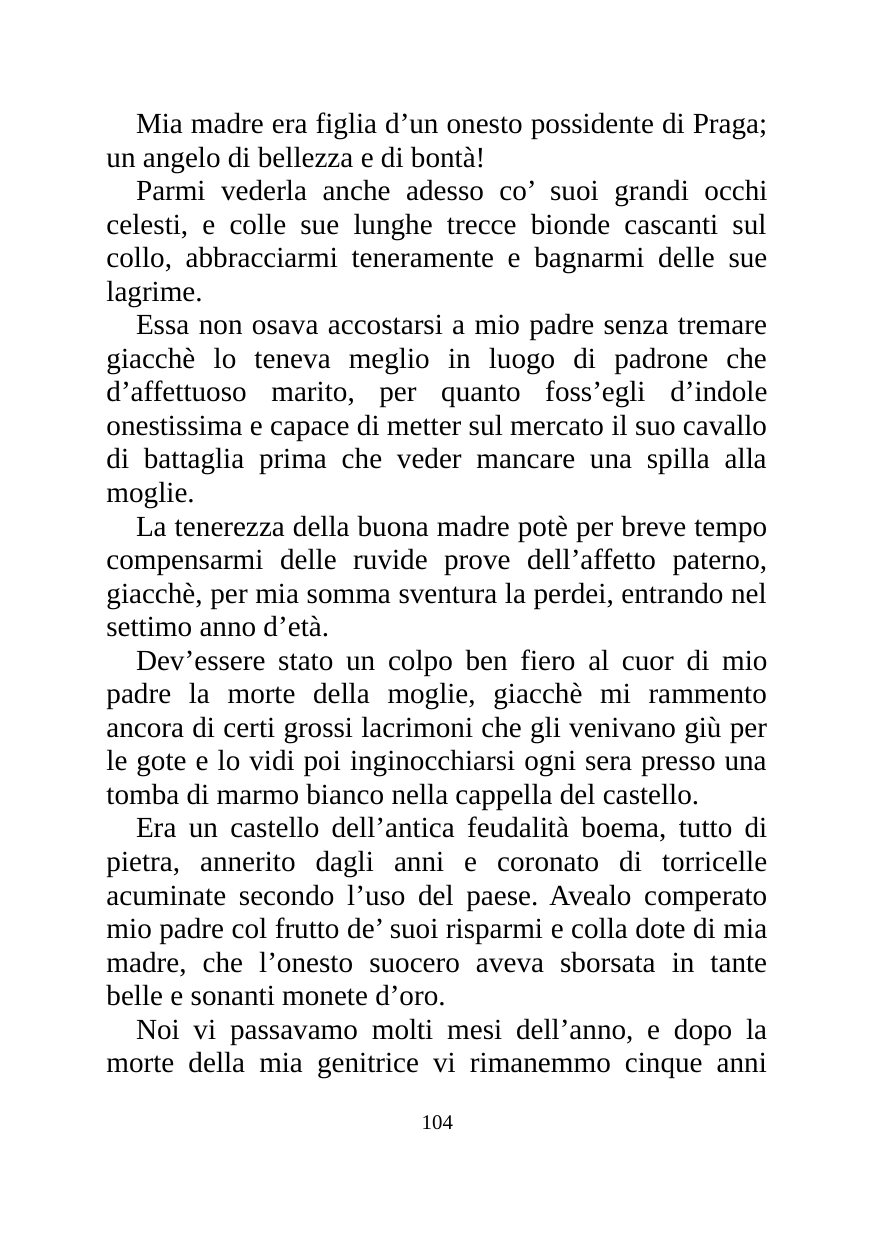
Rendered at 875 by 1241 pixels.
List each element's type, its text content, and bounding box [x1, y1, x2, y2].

text Parmi vederla anche adesso co’ suoi grandi occhi celesti, e colle sue lunghe trecce bionde cascanti sul collo, abbracciarmi teneramente e bagnarmi delle sue lagrime. [106, 173, 768, 307]
text Mia madre era figlia d’un onesto possidente di Praga; un angelo di bellezza e di bontà! [106, 106, 768, 173]
text Dev’essere stato un colpo ben fiero al cuor di mio padre la morte della moglie, giacchè mi rammento ancora di certi grossi lacrimoni che gli venivano giù per le gote e lo vidi poi inginocchiarsi ogni sera presso una tomba di marmo bianco nella cappella del castello. [106, 643, 768, 811]
text Noi vi passavamo molti mesi dell’anno, e dopo la morte della mia genitrice vi rimanemmo cinque anni [106, 1012, 768, 1079]
text La tenerezza della buona madre potè per breve tempo compensarmi delle ruvide prove dell’affetto paterno, giacchè, per mia somma sventura la perdei, entrando nel settimo anno d’età. [106, 509, 768, 643]
text Era un castello dell’antica feudalità boema, tutto di pietra, annerito dagli anni e coronato di torricelle acuminate secondo l’uso del paese. Avealo comperato mio padre col frutto de’ suoi risparmi e colla dote di mia madre, che l’onesto suocero aveva sborsata in tante belle e sonanti monete d’oro. [106, 811, 768, 1012]
text Essa non osava accostarsi a mio padre senza tremare giacchè lo teneva meglio in luogo di padrone che d’affettuoso marito, per quanto foss’egli d’indole onestissima e capace di metter sul mercato il suo cavallo di battaglia prima che veder mancare una spilla alla moglie. [106, 307, 768, 509]
